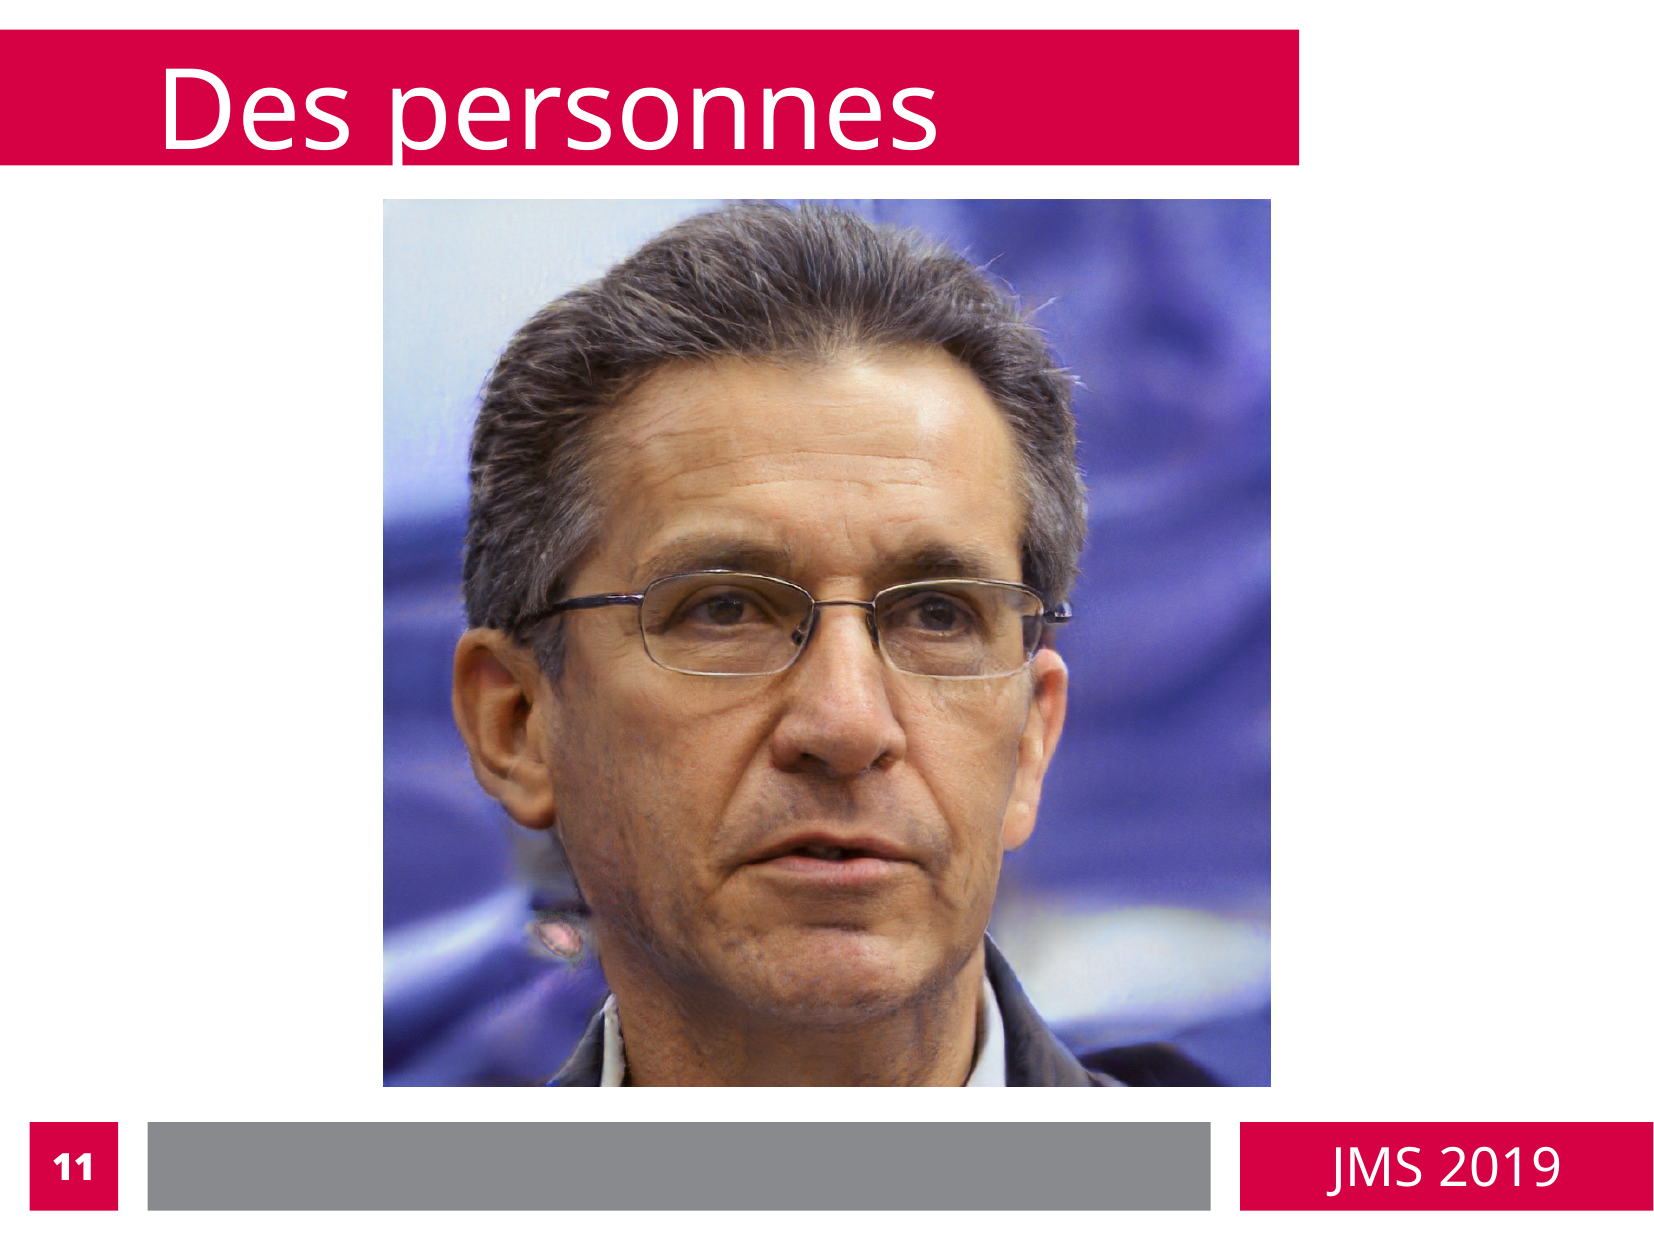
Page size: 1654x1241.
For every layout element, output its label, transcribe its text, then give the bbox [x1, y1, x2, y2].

title Des personnes [0, 29, 1229, 178]
picture [383, 199, 1271, 1087]
